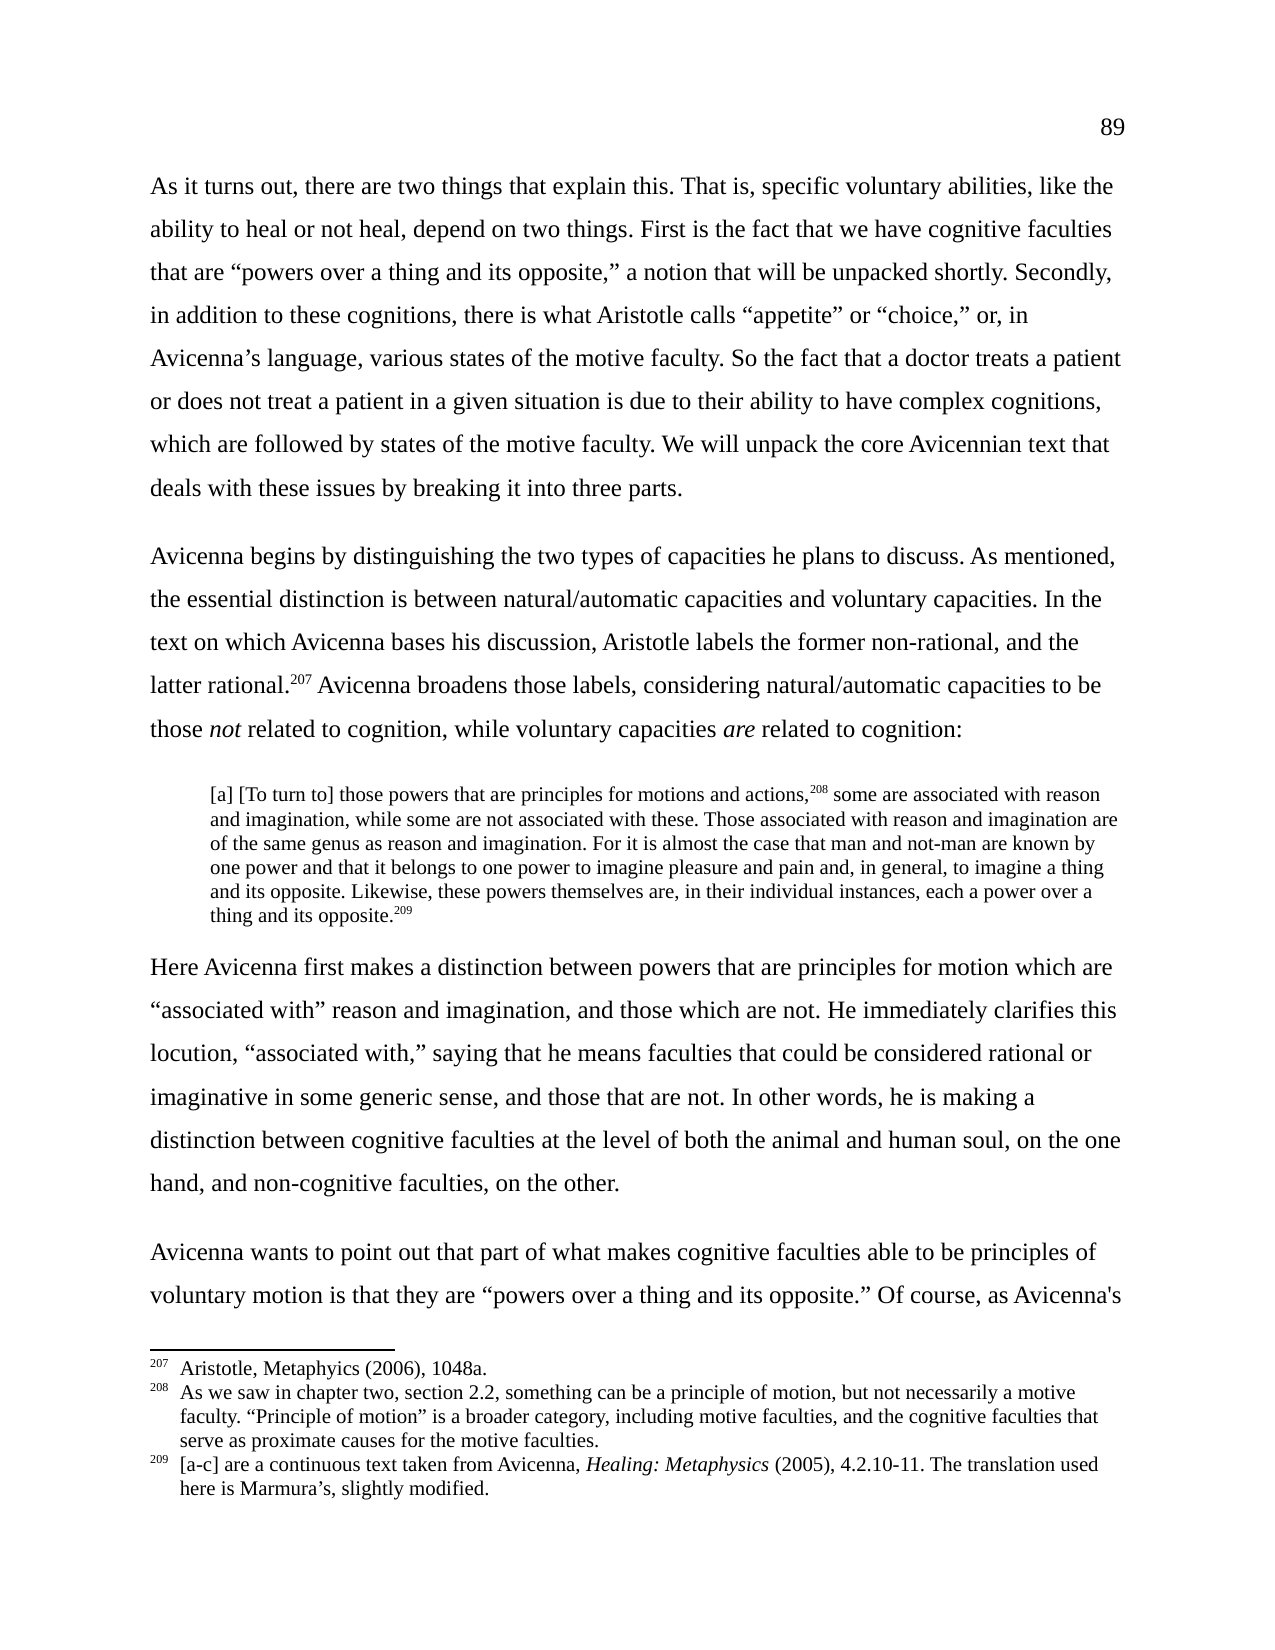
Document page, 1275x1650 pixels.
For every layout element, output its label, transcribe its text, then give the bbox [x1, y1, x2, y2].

text As we saw in chapter two, section 2.2, something can be a principle of motion, but not necessarily a motive faculty. “Principle of motion” is a broader category, including motive faculties, and the cognitive faculties that serve as proximate causes for the motive faculties. [150, 1380, 1125, 1452]
text Aristotle, Metaphyics (2006), 1048a. [150, 1356, 1125, 1380]
text Avicenna begins by distinguishing the two types of capacities he plans to discuss. As mentioned, the essential distinction is between natural/automatic capacities and voluntary capacities. In the text on which Avicenna bases his discussion, Aristotle labels the former non-rational, and the latter rational. Avicenna broadens those labels, considering natural/automatic capacities to be those not related to cognition, while voluntary capacities are related to cognition: [150, 541, 1125, 742]
text Here Avicenna first makes a distinction between powers that are principles for motion which are “associated with” reason and imagination, and those which are not. He immediately clarifies this locution, “associated with,” saying that he means faculties that could be considered rational or imaginative in some generic sense, and those that are not. In other words, he is making a distinction between cognitive faculties at the level of both the animal and human soul, on the one hand, and non-cognitive faculties, on the other. [150, 952, 1125, 1197]
text [a-c] are a continuous text taken from Avicenna, Healing: Metaphysics (2005), 4.2.10-11. The translation used here is Marmura’s, slightly modified. [150, 1452, 1125, 1500]
text Avicenna wants to point out that part of what makes cognitive faculties able to be principles of voluntary motion is that they are “powers over a thing and its opposite.” Of course, as Avicenna's [150, 1237, 1125, 1308]
text As it turns out, there are two things that explain this. That is, specific voluntary abilities, like the ability to heal or not heal, depend on two things. First is the fact that we have cognitive faculties that are “powers over a thing and its opposite,” a notion that will be unpacked shortly. Secondly, in addition to these cognitions, there is what Aristotle calls “appetite” or “choice,” or, in Avicenna’s language, various states of the motive faculty. So the fact that a doctor treats a patient or does not treat a patient in a given situation is due to their ability to have complex cognitions, which are followed by states of the motive faculty. We will unpack the core Avicennian text that deals with these issues by breaking it into three parts. [150, 171, 1125, 501]
text [a] [To turn to] those powers that are principles for motions and actions, some are associated with reason and imagination, while some are not associated with these. Those associated with reason and imagination are of the same genus as reason and imagination. For it is almost the case that man and not-man are known by one power and that it belongs to one power to imagine pleasure and pain and, in general, to imagine a thing and its opposite. Likewise, these powers themselves are, in their individual instances, each a power over a thing and its opposite. [210, 782, 1125, 927]
